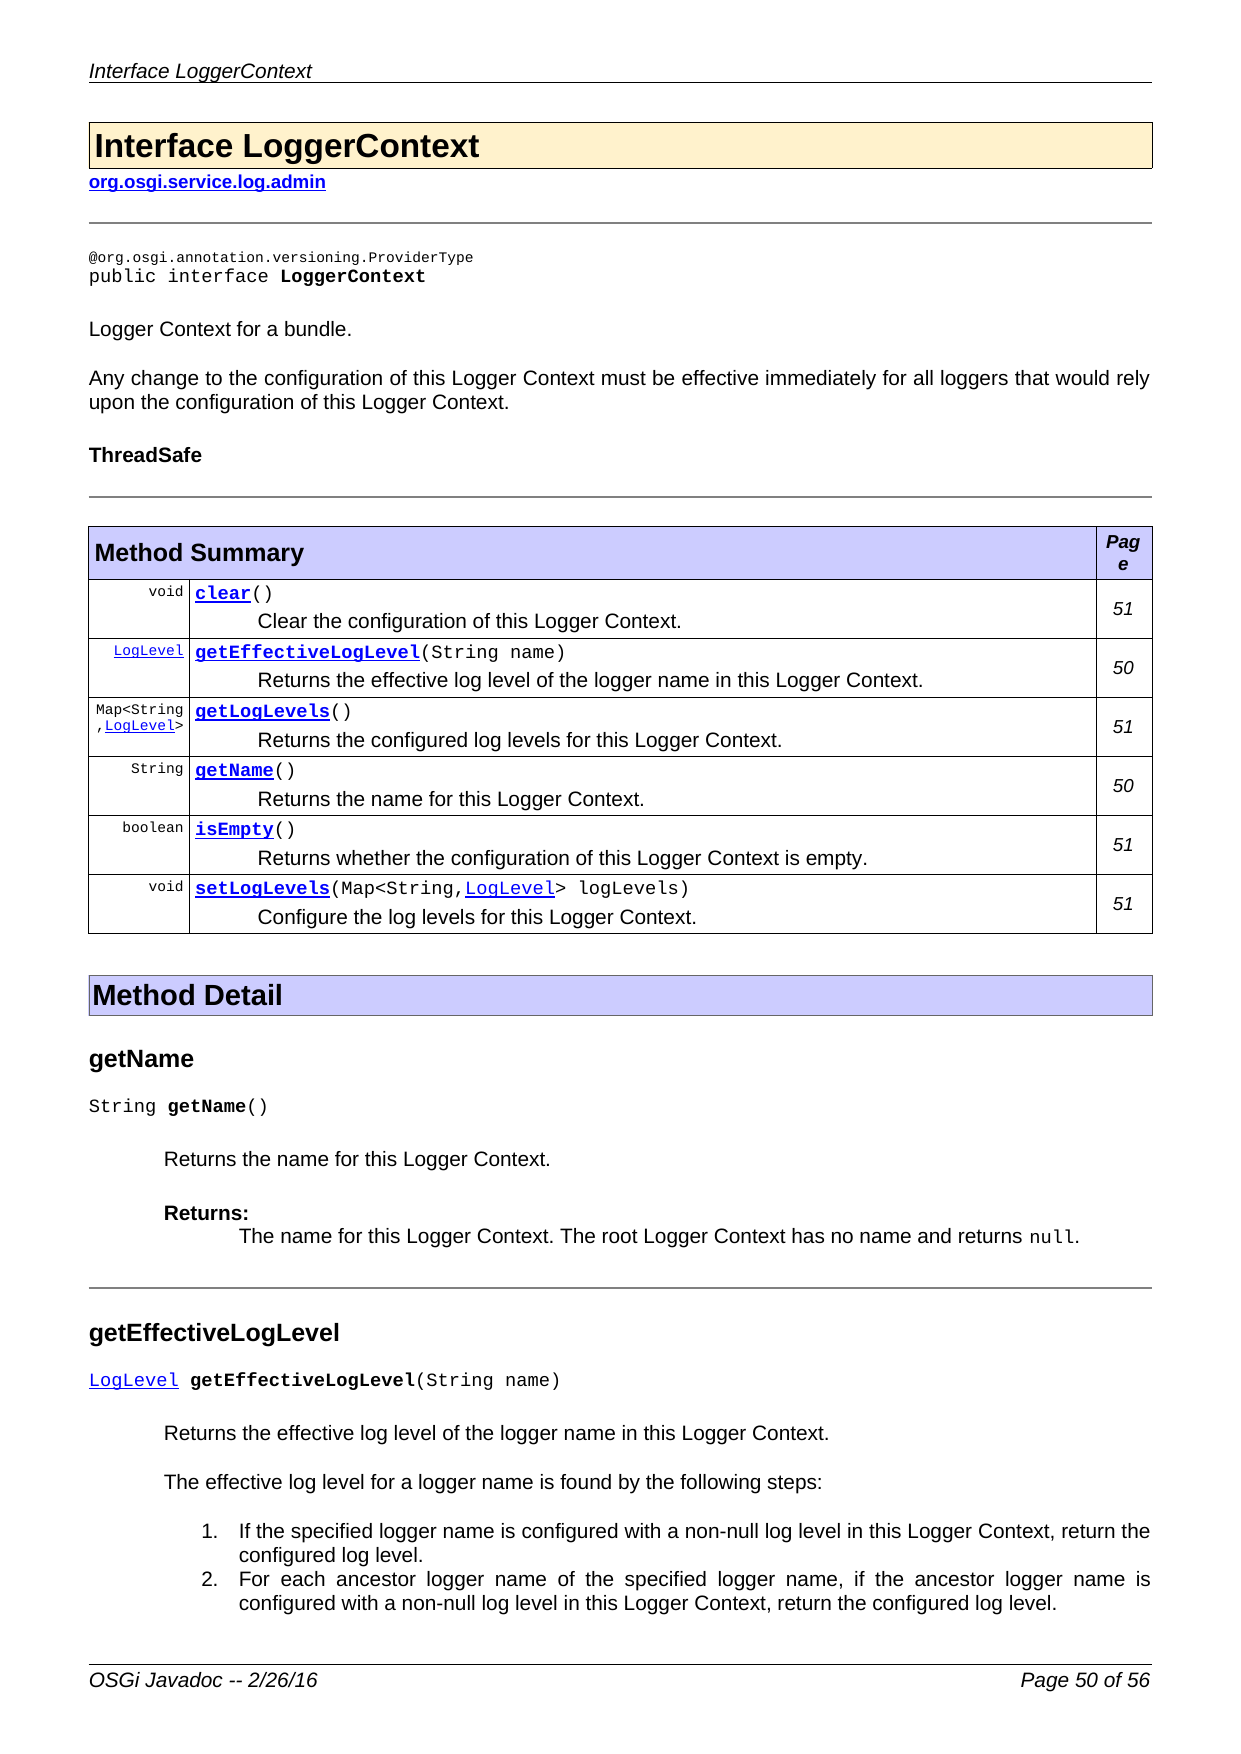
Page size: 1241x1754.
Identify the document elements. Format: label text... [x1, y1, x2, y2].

list If the specified logger name is configured with a non-null log level in this Logger Context, return the configured log level. [201, 1519, 1152, 1567]
text org.osgi.service.log.admin [88, 171, 1152, 193]
table_cell 48 [1097, 757, 1152, 815]
subtitle getEffectiveLogLevel [88, 1318, 1152, 1346]
table_cell 49 [1097, 875, 1152, 933]
table_cell Map<String,LogLevel> [89, 698, 189, 756]
table_cell String [89, 757, 189, 815]
subtitle Method Detail [90, 976, 1152, 1015]
table_header Page [1097, 527, 1152, 579]
table_cell LogLevel [89, 639, 189, 697]
table_cell getName() Returns the name for this Logger Context. [190, 757, 1096, 815]
text String getName() [88, 1097, 1152, 1118]
text ThreadSafe [88, 443, 1152, 467]
text Any change to the configuration of this Logger Context must be effective immediately for all loggers that would rely upon the configuration of this Logger Context. [88, 366, 1152, 414]
table_cell isEmpty() Returns whether the configuration of this Logger Context is empty. [190, 816, 1096, 874]
text LogLevel getEffectiveLogLevel(String name) [88, 1371, 1152, 1392]
table_cell 49 [1097, 698, 1152, 756]
table_header Method Summary [89, 527, 1096, 579]
table_cell 49 [1097, 580, 1152, 638]
table_cell getEffectiveLogLevel(String name) Returns the effective log level of the logger name in this Logger Context. [190, 639, 1096, 697]
text Returns the name for this Logger Context. [163, 1147, 1152, 1171]
table_cell getLogLevels() Returns the configured log levels for this Logger Context. [190, 698, 1096, 756]
table_cell 49 [1097, 816, 1152, 874]
table_cell void [89, 580, 189, 638]
list For each ancestor logger name of the specified logger name, if the ancestor logger name is configured with a non-null log level in this Logger Context, return the configured log level. [201, 1567, 1152, 1615]
subtitle Interface LoggerContext [90, 123, 1152, 168]
text @org.osgi.annotation.versioning.ProviderType public interface LoggerContext [88, 250, 1152, 288]
table_cell void [89, 875, 189, 933]
text Returns the effective log level of the logger name in this Logger Context. [163, 1421, 1152, 1445]
table_cell boolean [89, 816, 189, 874]
subtitle getName [88, 1044, 1152, 1073]
text The name for this Logger Context. The root Logger Context has no name and returns null. [238, 1224, 1152, 1249]
text Returns: [163, 1200, 1152, 1224]
text Logger Context for a bundle. [88, 317, 1152, 341]
text The effective log level for a logger name is found by the following steps: [163, 1470, 1152, 1494]
table_cell setLogLevels(Map<String,LogLevel> logLevels) Configure the log levels for this Logger Context. [190, 875, 1096, 933]
table_cell 48 [1097, 639, 1152, 697]
table_cell clear() Clear the configuration of this Logger Context. [190, 580, 1096, 638]
